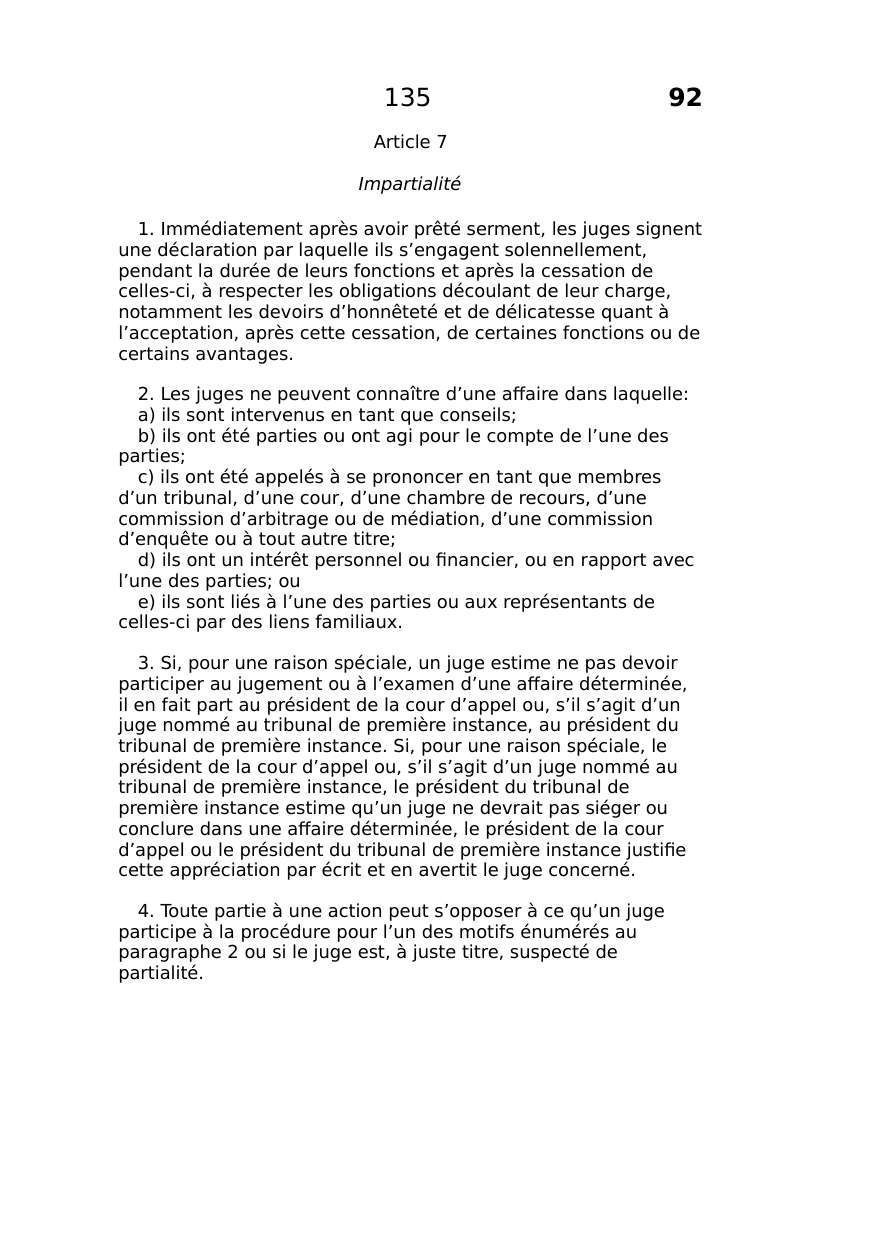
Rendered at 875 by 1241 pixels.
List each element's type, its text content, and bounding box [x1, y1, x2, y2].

text c) ils ont été appelés à se prononcer en tant que membres d’un tribunal, d’une cour, d’une chambre de recours, d’une commission d’arbitrage ou de médiation, d’une commission d’enquête ou à tout autre titre; [118, 467, 703, 550]
text d) ils ont un intérêt personnel ou financier, ou en rapport avec l’une des parties; ou [118, 550, 703, 591]
text 4. Toute partie à une action peut s’opposer à ce qu’un juge participe à la procédure pour l’un des motifs énumérés au paragraphe 2 ou si le juge est, à juste titre, suspecté de partialité. [118, 901, 703, 984]
text b) ils ont été parties ou ont agi pour le compte de l’une des parties; [118, 426, 703, 467]
text 1. Immédiatement après avoir prêté serment, les juges signent une déclaration par laquelle ils s’engagent solennellement, pendant la durée de leurs fonctions et après la cessation de celles-ci, à respecter les obligations découlant de leur charge, notamment les devoirs d’honnêteté et de délicatesse quant à l’acceptation, après cette cessation, de certaines fonctions ou de certains avantages. [118, 219, 703, 364]
text 2. Les juges ne peuvent connaître d’une affaire dans laquelle: [118, 384, 703, 405]
subtitle Article 7 Impartialité [118, 132, 703, 194]
text 3. Si, pour une raison spéciale, un juge estime ne pas devoir participer au jugement ou à l’examen d’une affaire déterminée, il en fait part au président de la cour d’appel ou, s’il s’agit d’un juge nommé au tribunal de première instance, au président du tribunal de première instance. Si, pour une raison spéciale, le président de la cour d’appel ou, s’il s’agit d’un juge nommé au tribunal de première instance, le président du tribunal de première instance estime qu’un juge ne devrait pas siéger ou conclure dans une affaire déterminée, le président de la cour d’appel ou le président du tribunal de première instance justifie cette appréciation par écrit et en avertit le juge concerné. [118, 653, 703, 881]
text e) ils sont liés à l’une des parties ou aux représentants de celles-ci par des liens familiaux. [118, 591, 703, 633]
text a) ils sont intervenus en tant que conseils; [118, 405, 703, 426]
